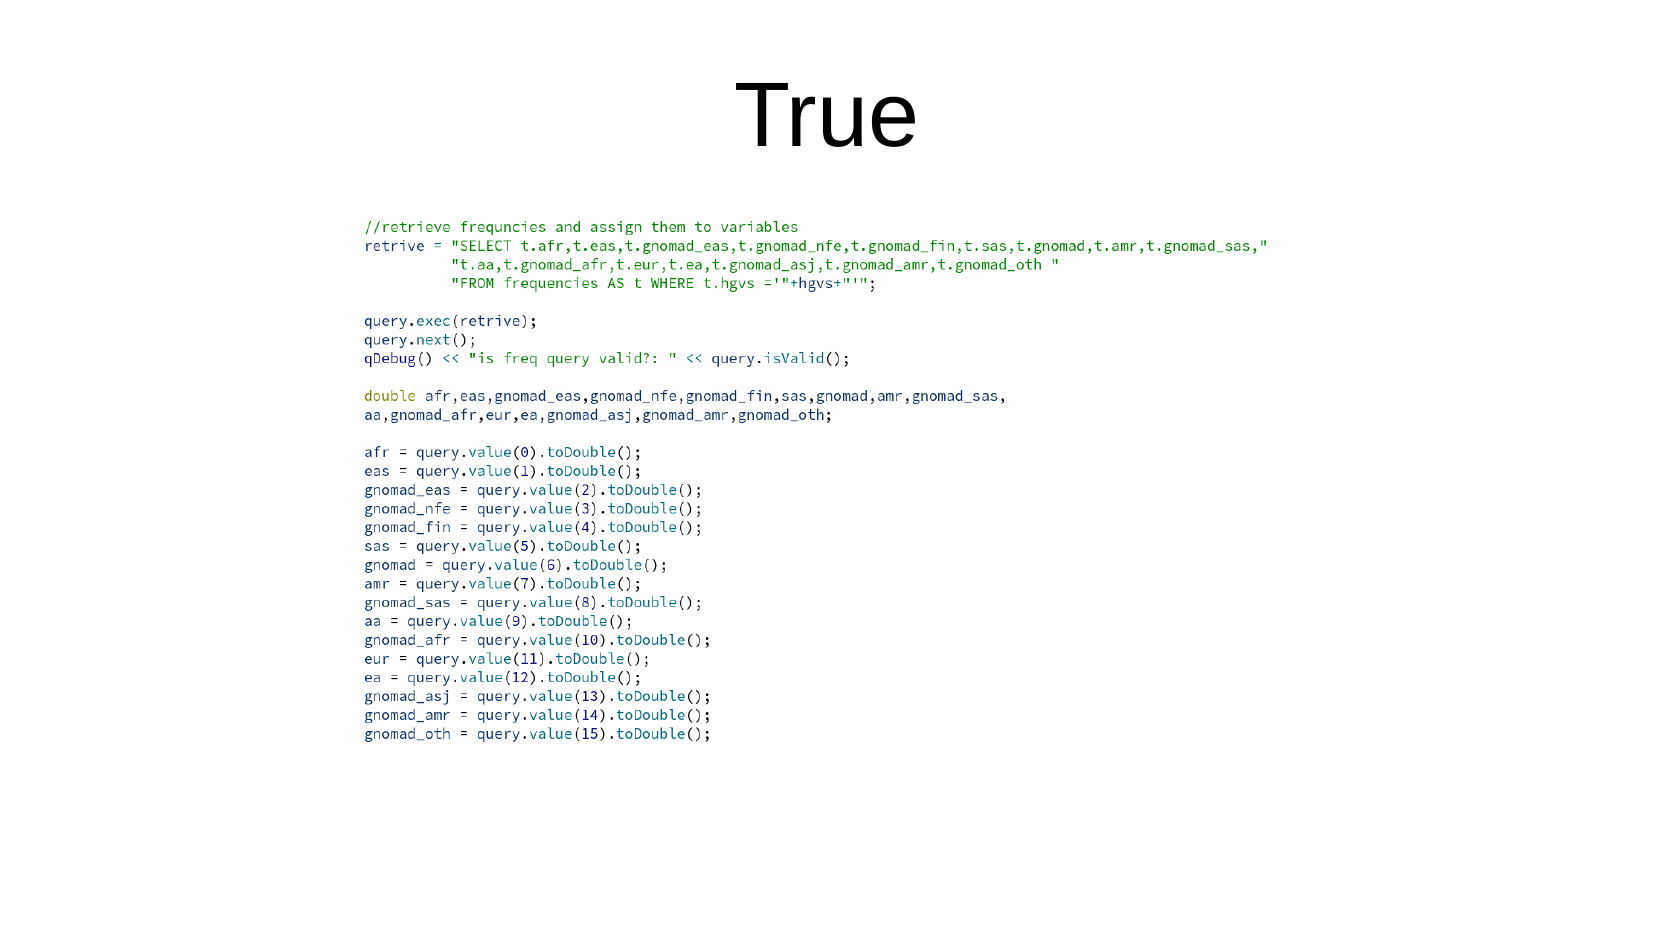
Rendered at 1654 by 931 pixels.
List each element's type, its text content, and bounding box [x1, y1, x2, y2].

picture [345, 217, 1309, 758]
title True [82, 37, 1571, 193]
